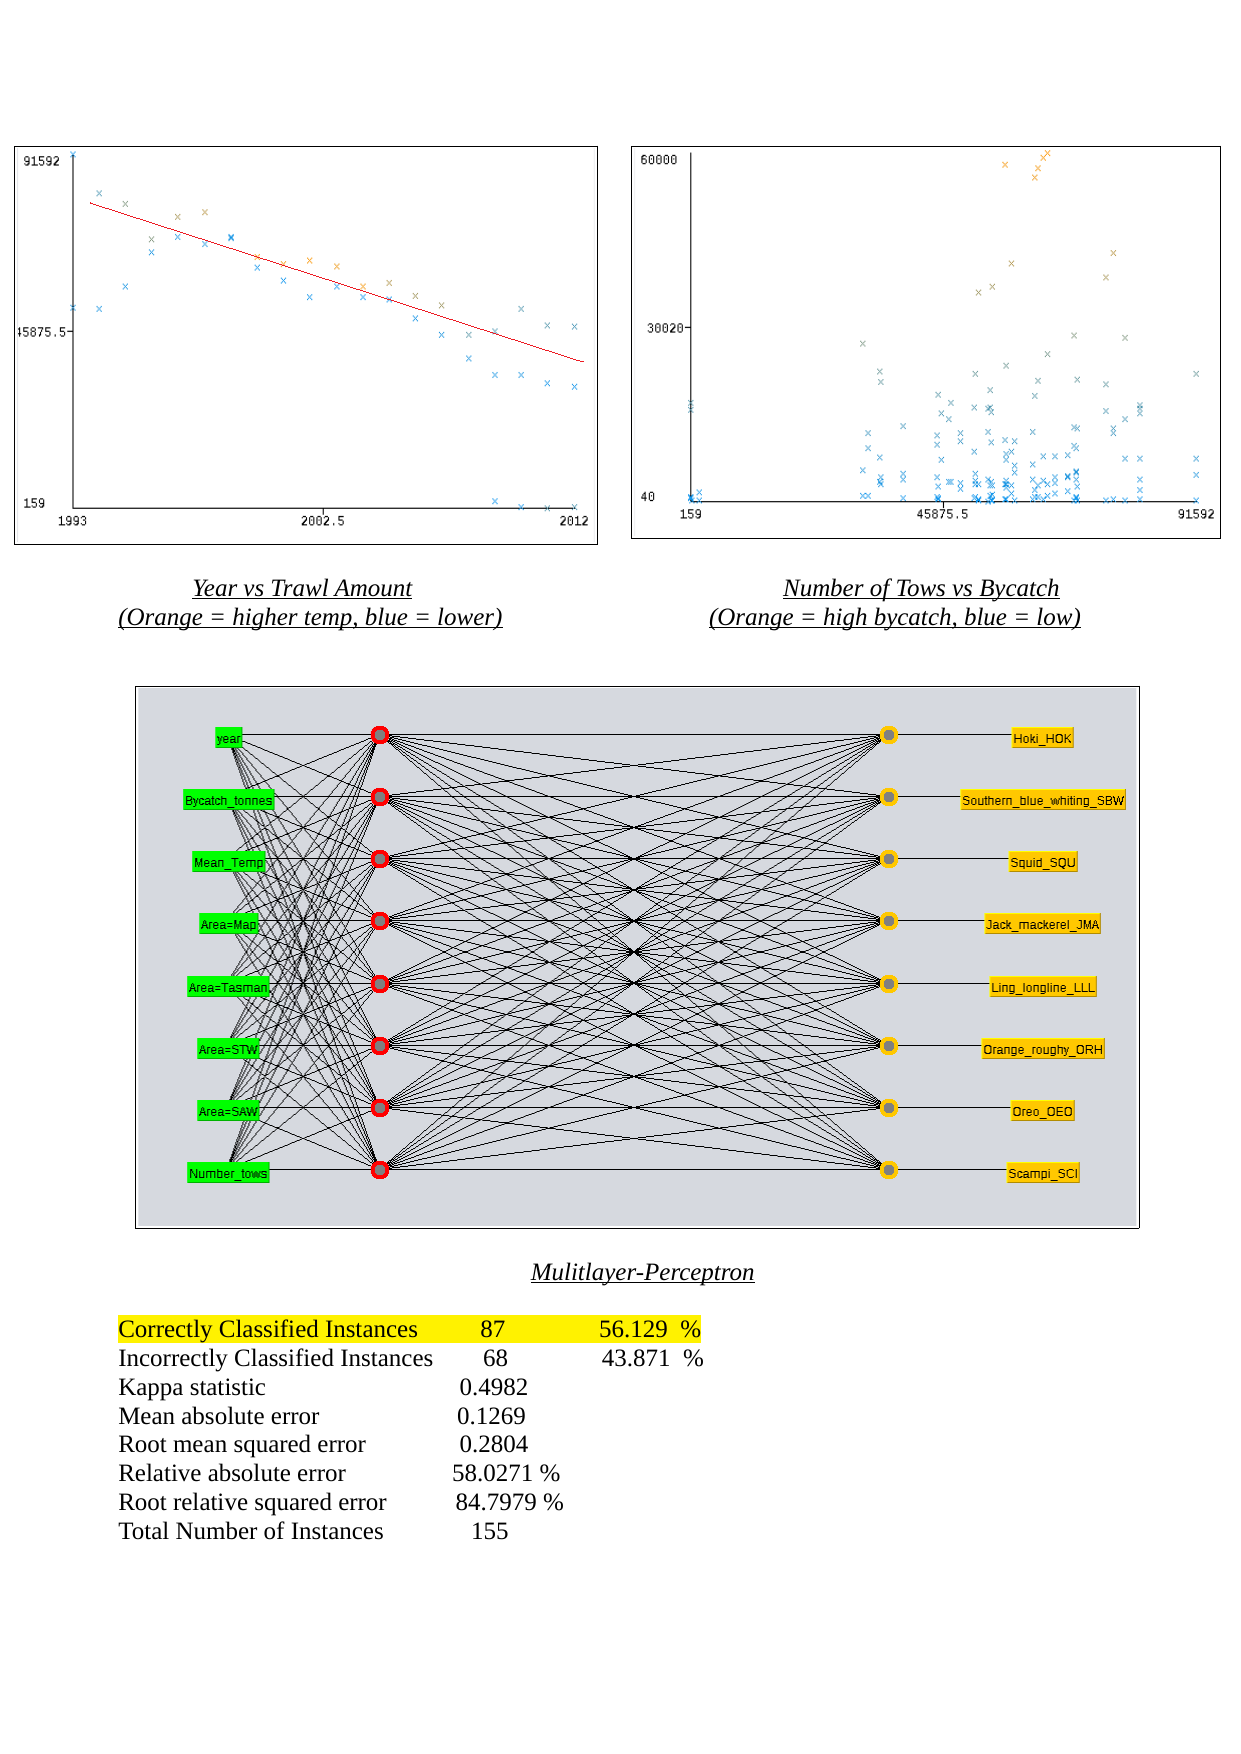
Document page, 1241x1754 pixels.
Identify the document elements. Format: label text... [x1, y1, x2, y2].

picture [17, 148, 595, 542]
picture [634, 148, 1218, 536]
list Mulitlayer-Perceptron [493, 1257, 1122, 1286]
text Kappa statistic 0.4982 [118, 1372, 1122, 1401]
text Relative absolute error 58.0271 % [118, 1458, 1122, 1487]
text Total Number of Instances 155 [118, 1516, 1122, 1544]
picture [138, 688, 1137, 1226]
text Incorrectly Classified Instances 68 43.871 % [118, 1343, 1122, 1372]
text Correctly Classified Instances 87 56.129 % [118, 1314, 1122, 1343]
text (Orange = higher temp, blue = lower) (Orange = high bycatch, blue = low) [118, 602, 1122, 631]
text Root mean squared error 0.2804 [118, 1429, 1122, 1458]
text Mean absolute error 0.1269 [118, 1401, 1122, 1429]
text Root relative squared error 84.7979 % [118, 1487, 1122, 1516]
text Year vs Trawl Amount Number of Tows vs Bycatch [118, 573, 1122, 602]
